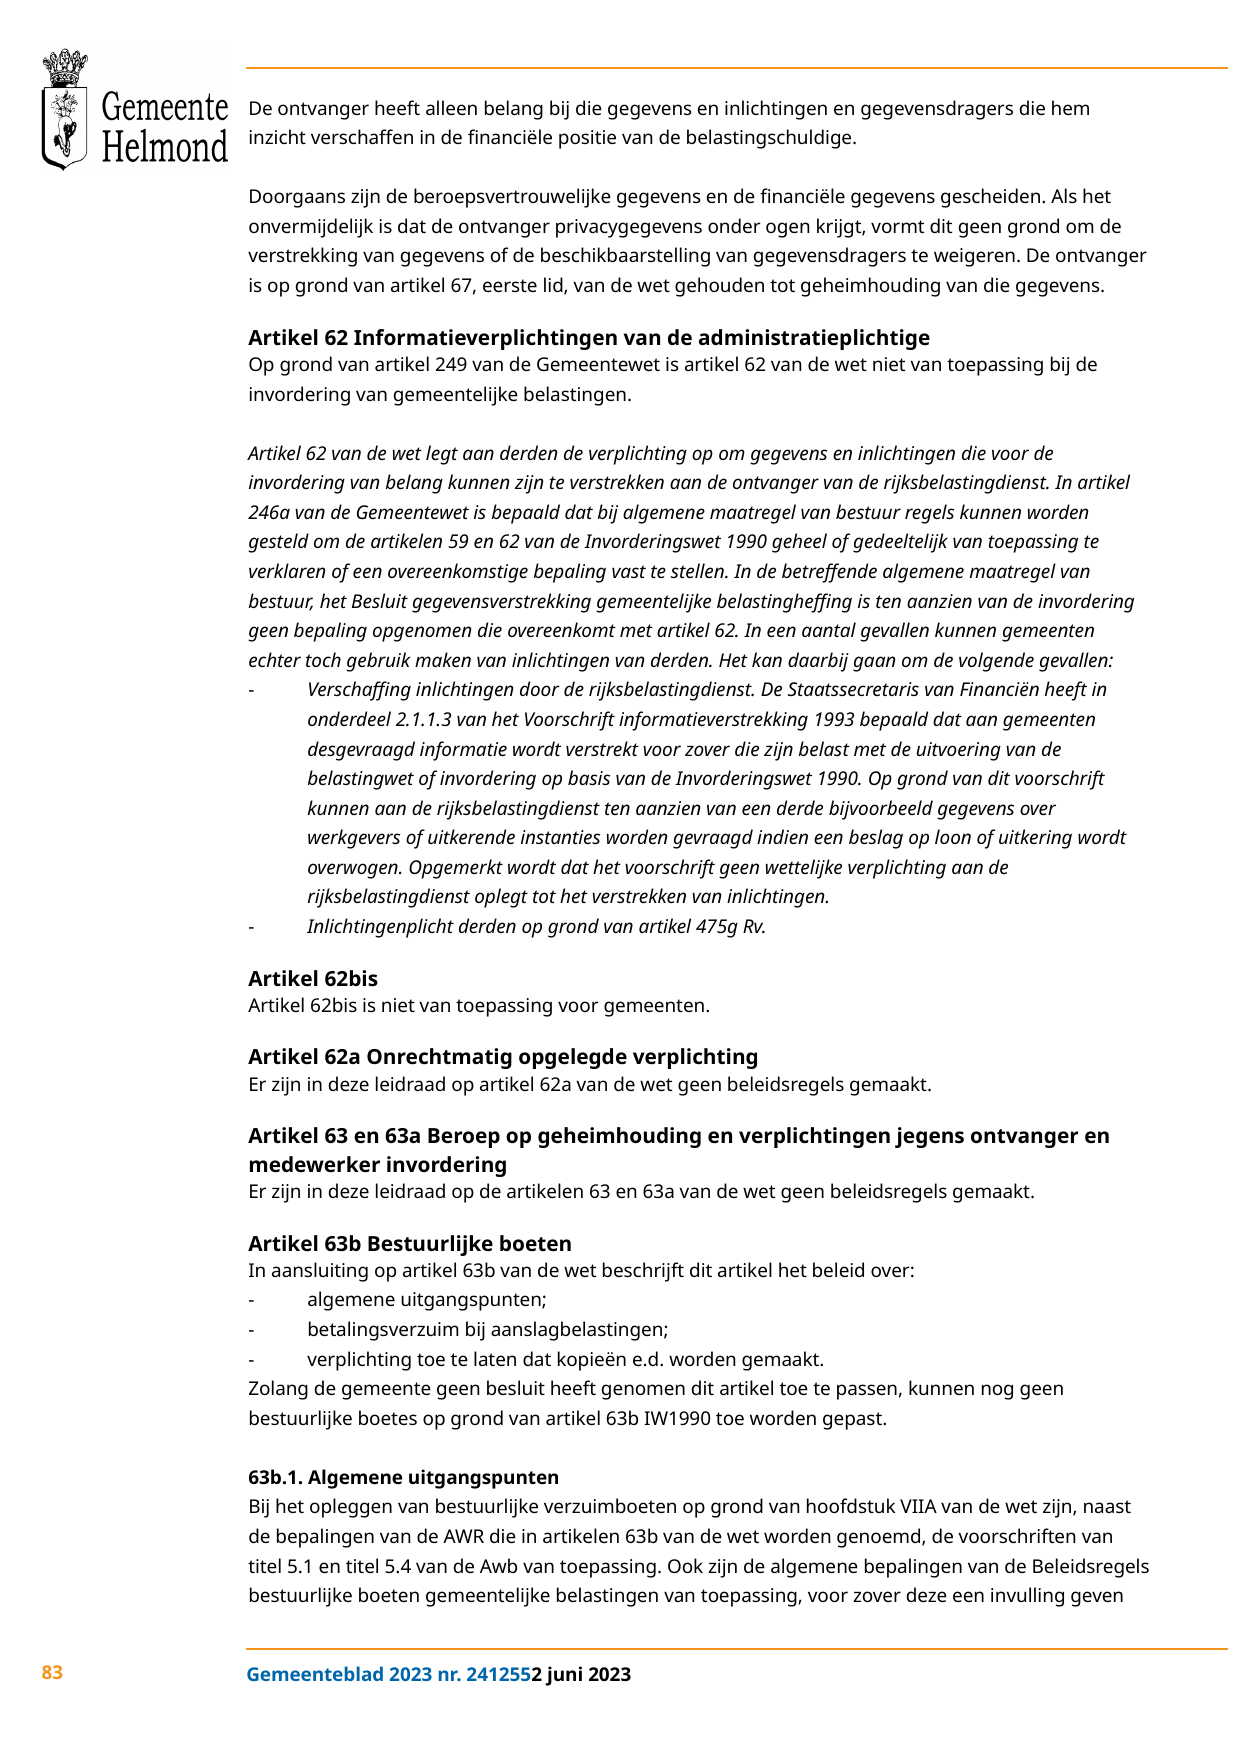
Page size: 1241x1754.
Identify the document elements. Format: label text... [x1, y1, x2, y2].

text De ontvanger heeft alleen belang bij die gegevens en inlichtingen en gegevensdragers die hem inzicht verschaffen in de financiële positie van de belastingschuldige. [248, 95, 1152, 150]
list Verschaffing inlichtingen door de rijksbelastingdienst. De Staatssecretaris van Financiën heeft in onderdeel 2.1.1.3 van het Voorschrift informatieverstrekking 1993 bepaald dat aan gemeenten desgevraagd informatie wordt verstrekt voor zover die zijn belast met de uitvoering van de belastingwet of invordering op basis van de Invorderingswet 1990. Op grond van dit voorschrift kunnen aan de rijksbelastingdienst ten aanzien van een derde bijvoorbeeld gegevens over werkgevers of uitkerende instanties worden gevraagd indien een beslag op loon of uitkering wordt overwogen. Opgemerkt wordt dat het voorschrift geen wettelijke verplichting aan de rijksbelastingdienst oplegt tot het verstrekken van inlichtingen. [248, 677, 1152, 909]
text Er zijn in deze leidraad op de artikelen 63 en 63a van de wet geen beleidsregels gemaakt. [248, 1178, 1152, 1204]
text Zolang de gemeente geen besluit heeft genomen dit artikel toe te passen, kunnen nog geen bestuurlijke boetes op grond van artikel 63b IW1990 toe worden gepast. [248, 1375, 1152, 1431]
list Inlichtingenplicht derden op grond van artikel 475g Rv. [248, 913, 1152, 939]
list algemene uitgangspunten; [248, 1287, 1152, 1312]
text Er zijn in deze leidraad op artikel 62a van de wet geen beleidsregels gemaakt. [248, 1071, 1152, 1097]
text Artikel 62a Onrechtmatig opgelegde verplichting [248, 1042, 1152, 1071]
text Op grond van artikel 249 van de Gemeentewet is artikel 62 van de wet niet van toepassing bij de invordering van gemeentelijke belastingen. [248, 351, 1152, 406]
text Artikel 63b Bestuurlijke boeten [248, 1229, 1152, 1257]
picture [41, 47, 231, 172]
text Artikel 62 Informatieverplichtingen van de administratieplichtige [248, 323, 1152, 351]
text Artikel 63 en 63a Beroep op geheimhouding en verplichtingen jegens ontvanger en medewerker invordering [248, 1121, 1152, 1178]
text Artikel 62 van de wet legt aan derden de verplichting op om gegevens en inlichtingen die voor de invordering van belang kunnen zijn te verstrekken aan de ontvanger van de rijksbelastingdienst. In artikel 246a van de Gemeentewet is bepaald dat bij algemene maatregel van bestuur regels kunnen worden gesteld om de artikelen 59 en 62 van de Invorderingswet 1990 geheel of gedeeltelijk van toepassing te verklaren of een overeenkomstige bepaling vast te stellen. In de betreffende algemene maatregel van bestuur, het Besluit gegevensverstrekking gemeentelijke belastingheffing is ten aanzien van de invordering geen bepaling opgenomen die overeenkomt met artikel 62. In een aantal gevallen kunnen gemeenten echter toch gebruik maken van inlichtingen van derden. Het kan daarbij gaan om de volgende gevallen: [248, 440, 1152, 673]
text 63b.1. Algemene uitgangspunten [248, 1464, 1152, 1490]
list betalingsverzuim bij aanslagbelastingen; [248, 1316, 1152, 1342]
text In aansluiting op artikel 63b van de wet beschrijft dit artikel het beleid over: [248, 1257, 1152, 1283]
list verplichting toe te laten dat kopieën e.d. worden gemaakt. [248, 1346, 1152, 1372]
text Artikel 62bis is niet van toepassing voor gemeenten. [248, 992, 1152, 1018]
text Artikel 62bis [248, 964, 1152, 992]
text Doorgaans zijn de beroepsvertrouwelijke gegevens en de financiële gegevens gescheiden. Als het onvermijdelijk is dat de ontvanger privacygegevens onder ogen krijgt, vormt dit geen grond om de verstrekking van gegevens of de beschikbaarstelling van gegevensdragers te weigeren. De ontvanger is op grond van artikel 67, eerste lid, van de wet gehouden tot geheimhouding van die gegevens. [248, 183, 1152, 298]
text Bij het opleggen van bestuurlijke verzuimboeten op grond van hoofdstuk VIIA van de wet zijn, naast de bepalingen van de AWR die in artikelen 63b van de wet worden genoemd, de voorschriften van titel 5.1 en titel 5.4 van de Awb van toepassing. Ook zijn de algemene bepalingen van de Beleidsregels bestuurlijke boeten gemeentelijke belastingen van toepassing, voor zover deze een invulling geven [248, 1494, 1152, 1608]
